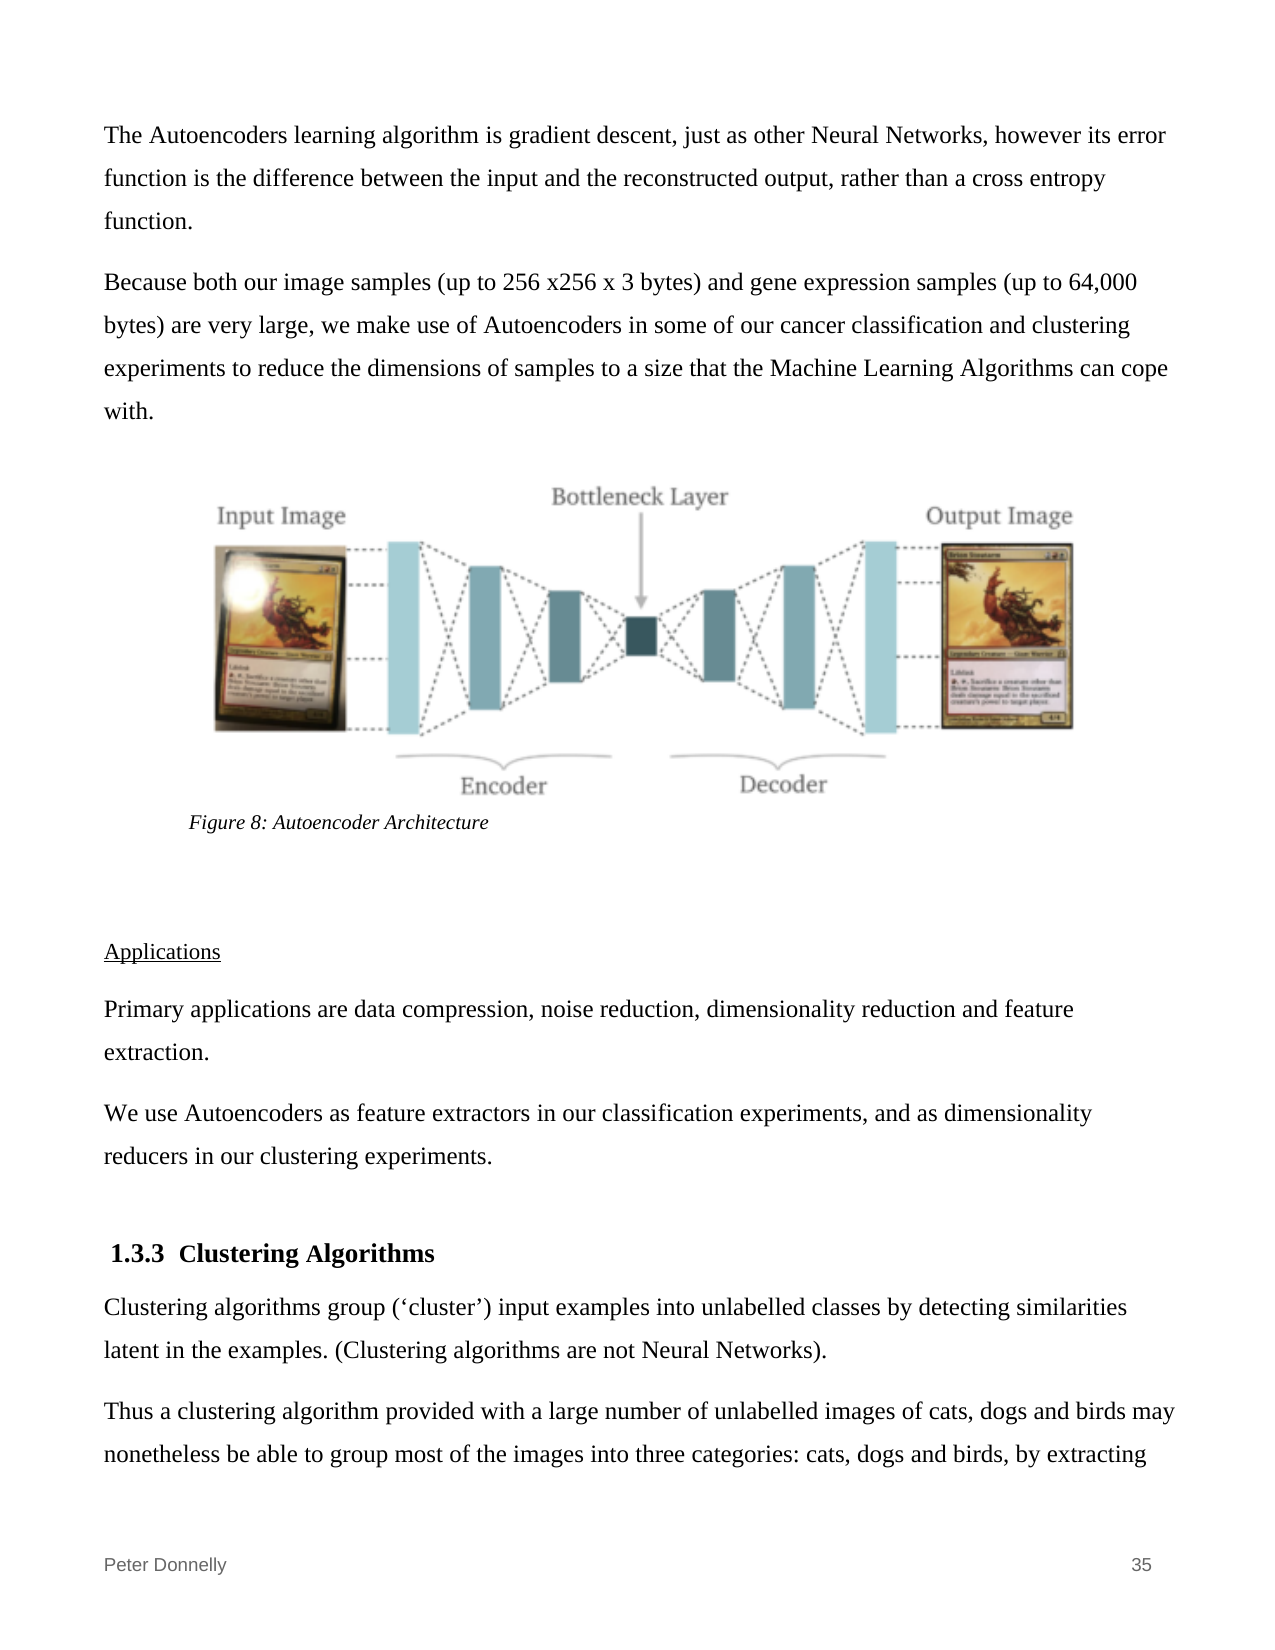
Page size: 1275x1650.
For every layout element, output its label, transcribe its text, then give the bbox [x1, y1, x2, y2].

text Primary applications are data compression, noise reduction, dimensionality reduction and feature extraction. [103, 994, 1181, 1066]
text The Autoencoders learning algorithm is gradient descent, just as other Neural Networks, however its error function is the difference between the input and the reconstructed output, rather than a cross entropy function. [103, 120, 1181, 235]
subtitle Applications [86, 938, 1181, 964]
picture [188, 476, 1103, 811]
text Figure 8: Autoencoder Architecture [188, 811, 1102, 834]
text We use Autoencoders as feature extractors in our classification experiments, and as dimensionality reducers in our clustering experiments. [103, 1098, 1181, 1169]
text Clustering algorithms group (‘cluster’) input examples into unlabelled classes by detecting similarities latent in the examples. (Clustering algorithms are not Neural Networks). [103, 1292, 1181, 1364]
text Because both our image samples (up to 256 x256 x 3 bytes) and gene expression samples (up to 64,000 bytes) are very large, we make use of Autoencoders in some of our cancer classification and clustering experiments to reduce the dimensions of samples to a size that the Machine Learning Algorithms can cope with. [103, 267, 1181, 425]
text Thus a clustering algorithm provided with a large number of unlabelled images of cats, dogs and birds may nonetheless be able to group most of the images into three categories: cats, dogs and birds, by extracting [103, 1396, 1181, 1468]
subtitle Clustering Algorithms [103, 1237, 1181, 1268]
